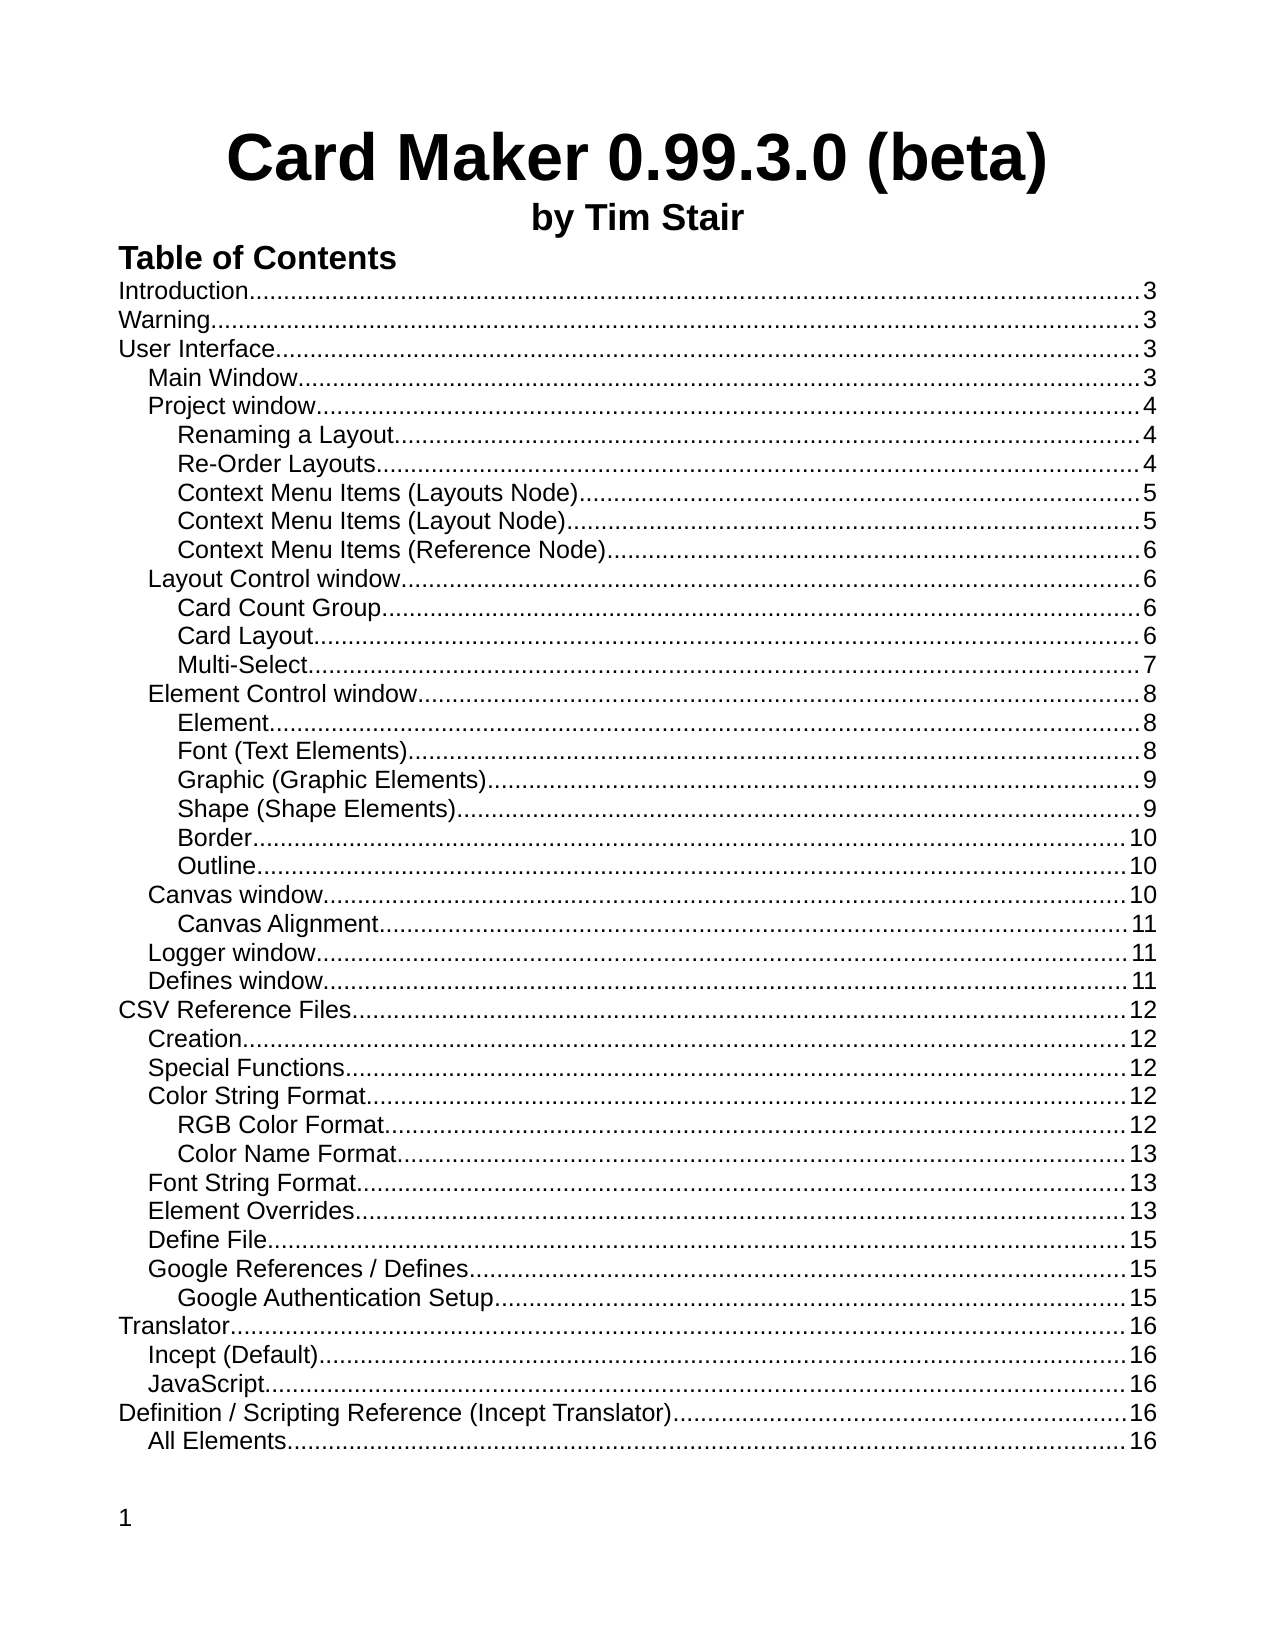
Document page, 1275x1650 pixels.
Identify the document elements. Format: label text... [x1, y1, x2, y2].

text Renaming a Layout 4 [177, 420, 1157, 449]
text Color Name Format 13 [177, 1139, 1157, 1168]
subtitle Table of Contents [118, 238, 1157, 276]
text Element Control window 8 [148, 679, 1157, 708]
text Graphic (Graphic Elements) 9 [177, 765, 1157, 794]
text Context Menu Items (Layout Node) 5 [177, 506, 1157, 535]
text Creation 12 [148, 1024, 1157, 1053]
text Element Overrides 13 [148, 1196, 1157, 1225]
text Element 8 [177, 708, 1157, 736]
text Introduction 3 [118, 276, 1157, 305]
text All Elements 16 [148, 1426, 1157, 1455]
text Outline 10 [177, 851, 1157, 880]
text User Interface 3 [118, 334, 1157, 363]
text CSV Reference Files 12 [118, 995, 1157, 1024]
text Font String Format 13 [148, 1168, 1157, 1196]
text Context Menu Items (Layouts Node) 5 [177, 478, 1157, 506]
text Main Window 3 [148, 363, 1157, 391]
text Google References / Defines 15 [148, 1254, 1157, 1283]
text Layout Control window 6 [148, 564, 1157, 593]
text by Tim Stair [118, 195, 1157, 238]
text RGB Color Format 12 [177, 1110, 1157, 1139]
text Logger window 11 [148, 938, 1157, 966]
text Warning 3 [118, 305, 1157, 334]
text Project window 4 [148, 391, 1157, 420]
text Font (Text Elements) 8 [177, 736, 1157, 765]
text Card Maker 0.99.3.0 (beta) [118, 118, 1157, 195]
text Definition / Scripting Reference (Incept Translator) 16 [118, 1398, 1157, 1426]
text Shape (Shape Elements) 9 [177, 794, 1157, 823]
text Color String Format 12 [148, 1081, 1157, 1110]
text Multi-Select 7 [177, 650, 1157, 679]
text JavaScript 16 [148, 1369, 1157, 1398]
text Define File 15 [148, 1225, 1157, 1254]
text Card Count Group 6 [177, 593, 1157, 621]
text Context Menu Items (Reference Node) 6 [177, 535, 1157, 564]
text Google Authentication Setup 15 [177, 1283, 1157, 1311]
text Border 10 [177, 823, 1157, 851]
text Canvas Alignment 11 [177, 909, 1157, 938]
text Translator 16 [118, 1311, 1157, 1340]
text Special Functions 12 [148, 1053, 1157, 1081]
text Incept (Default) 16 [148, 1340, 1157, 1369]
text Defines window 11 [148, 966, 1157, 995]
text Re-Order Layouts 4 [177, 449, 1157, 478]
text Card Layout 6 [177, 621, 1157, 650]
text Canvas window 10 [148, 880, 1157, 909]
